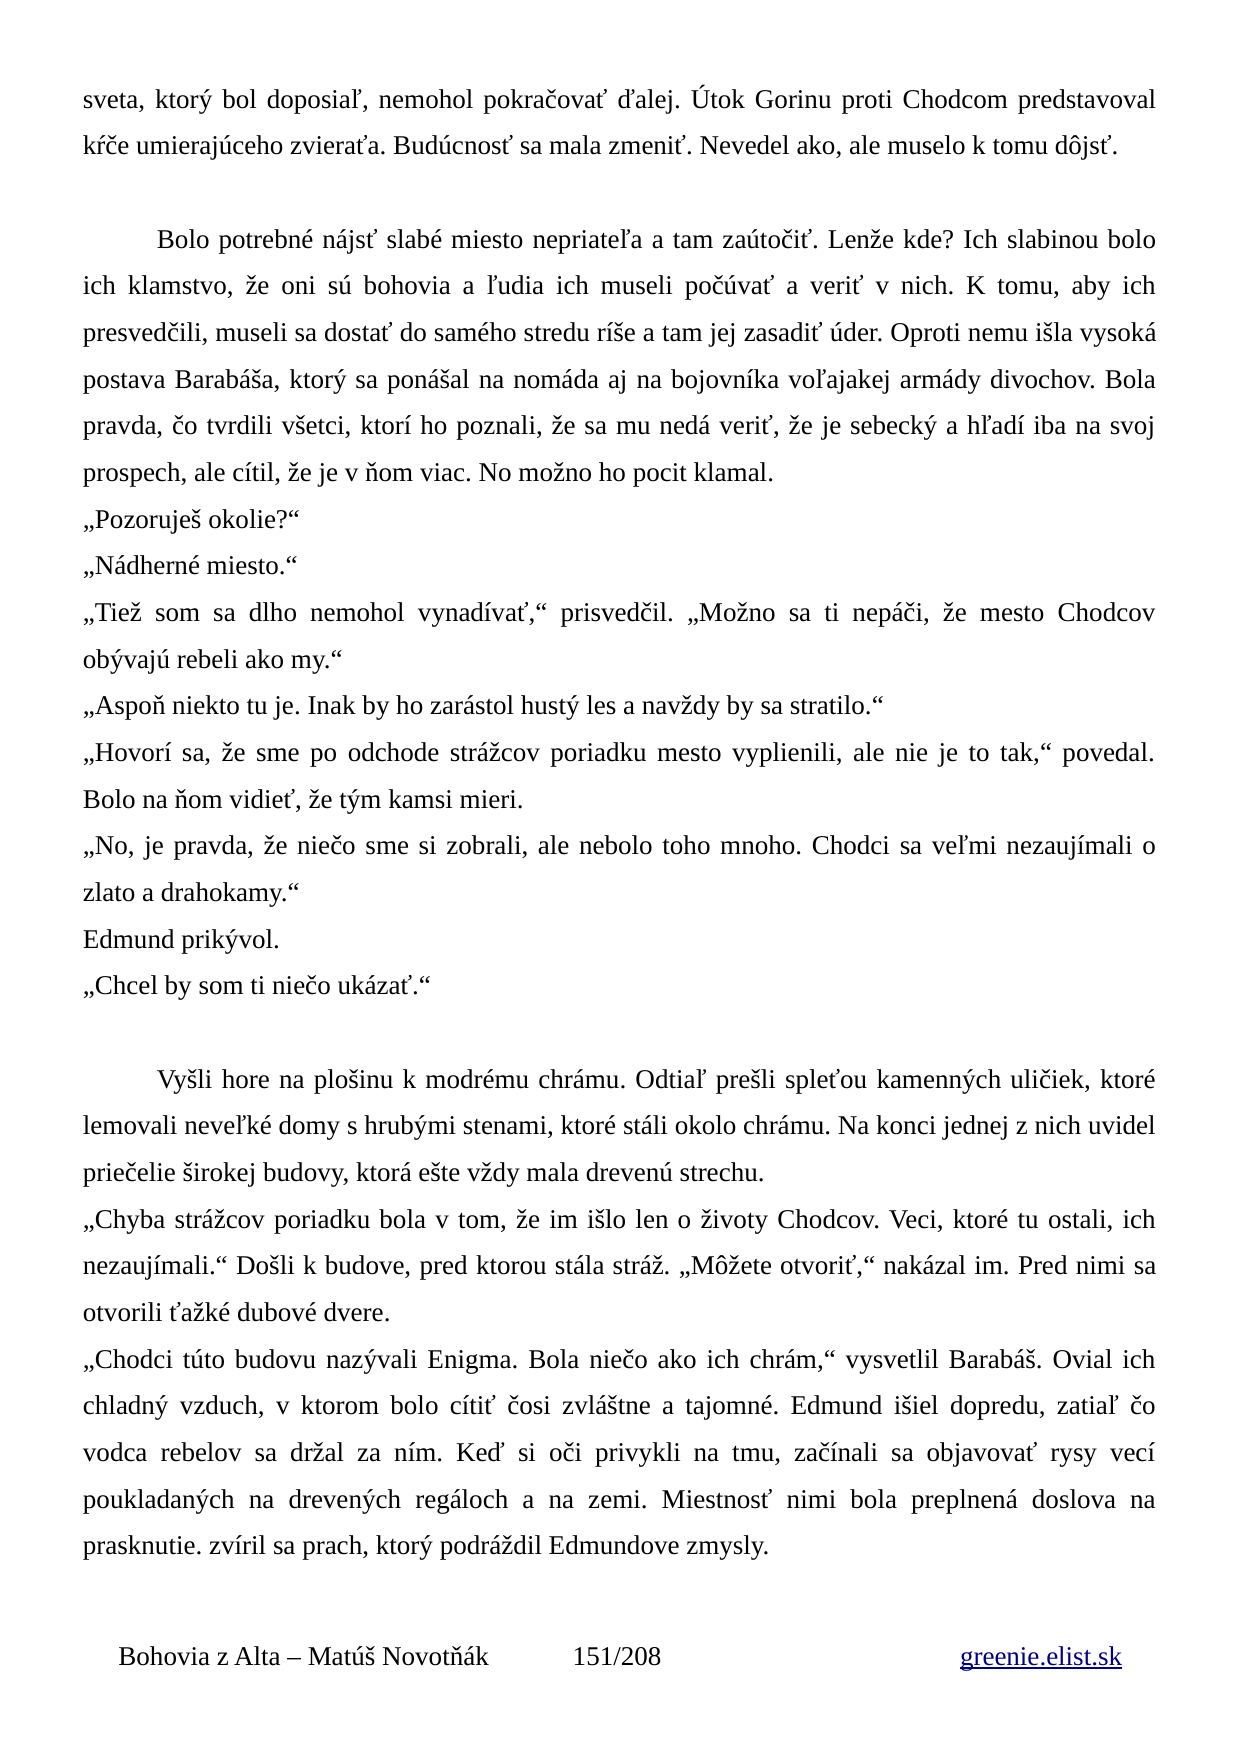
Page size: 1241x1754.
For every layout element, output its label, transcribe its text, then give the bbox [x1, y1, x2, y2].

text „Tiež som sa dlho nemohol vynadívať,“ prisvedčil. „Možno sa ti nepáči, že mesto Chodcov obývajú rebeli ako my.“ [83, 596, 1157, 674]
text „Chodci túto budovu nazývali Enigma. Bola niečo ako ich chrám,“ vysvetlil Barabáš. Ovial ich chladný vzduch, v ktorom bolo cítiť čosi zvláštne a tajomné. Edmund išiel dopredu, zatiaľ čo vodca rebelov sa držal za ním. Keď si oči privykli na tmu, začínali sa objavovať rysy vecí poukladaných na drevených regáloch a na zemi. Miestnosť nimi bola preplnená doslova na prasknutie. zvíril sa prach, ktorý podráždil Edmundove zmysly. [83, 1343, 1157, 1561]
text „Hovorí sa, že sme po odchode strážcov poriadku mesto vyplienili, ale nie je to tak,“ povedal. Bolo na ňom vidieť, že tým kamsi mieri. [83, 736, 1157, 814]
text „Pozoruješ okolie?“ [83, 503, 1157, 534]
text „Aspoň niekto tu je. Inak by ho zarástol hustý les a navždy by sa stratilo.“ [83, 689, 1157, 721]
text „Nádherné miesto.“ [83, 549, 1157, 581]
text „Chcel by som ti niečo ukázať.“ [83, 969, 1157, 1001]
text sveta, ktorý bol doposiaľ, nemohol pokračovať ďalej. Útok Gorinu proti Chodcom predstavoval kŕče umierajúceho zvieraťa. Budúcnosť sa mala zmeniť. Nevedel ako, ale muselo k tomu dôjsť. [83, 83, 1157, 161]
text Edmund prikývol. [83, 923, 1157, 954]
text „Chyba strážcov poriadku bola v tom, že im išlo len o životy Chodcov. Veci, ktoré tu ostali, ich nezaujímali.“ Došli k budove, pred ktorou stála stráž. „Môžete otvoriť,“ nakázal im. Pred nimi sa otvorili ťažké dubové dvere. [83, 1203, 1157, 1327]
text Vyšli hore na plošinu k modrému chrámu. Odtiaľ prešli spleťou kamenných uličiek, ktoré lemovali neveľké domy s hrubými stenami, ktoré stáli okolo chrámu. Na konci jednej z nich uvidel priečelie širokej budovy, ktorá ešte vždy mala drevenú strechu. [83, 1063, 1157, 1187]
text Bolo potrebné nájsť slabé miesto nepriateľa a tam zaútočiť. Lenže kde? Ich slabinou bolo ich klamstvo, že oni sú bohovia a ľudia ich museli počúvať a veriť v nich. K tomu, aby ich presvedčili, museli sa dostať do samého stredu ríše a tam jej zasadiť úder. Oproti nemu išla vysoká postava Barabáša, ktorý sa ponášal na nomáda aj na bojovníka voľajakej armády divochov. Bola pravda, čo tvrdili všetci, ktorí ho poznali, že sa mu nedá veriť, že je sebecký a hľadí iba na svoj prospech, ale cítil, že je v ňom viac. No možno ho pocit klamal. [83, 223, 1157, 487]
text „No, je pravda, že niečo sme si zobrali, ale nebolo toho mnoho. Chodci sa veľmi nezaujímali o zlato a drahokamy.“ [83, 829, 1157, 907]
